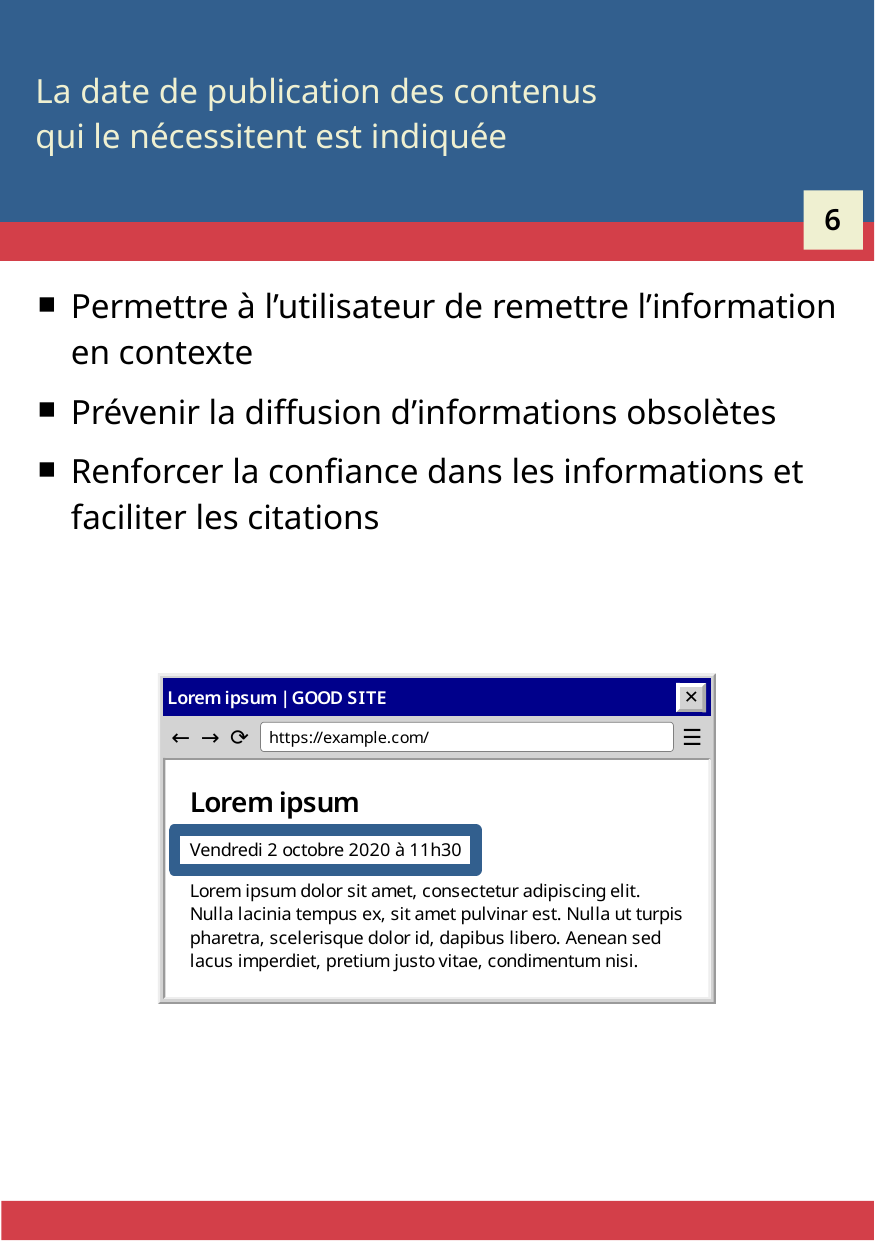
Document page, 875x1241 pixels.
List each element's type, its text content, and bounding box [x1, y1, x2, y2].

list Permettre à l’utilisateur de remettre l’information en contexte Prévenir la diffusion d’informations obsolètes Renforcer la confiance dans les informations et faciliter les citations [23, 283, 839, 1111]
picture [157, 673, 717, 1004]
text_box 6 [803, 188, 863, 249]
title La date de publication des contenus qui le nécessitent est indiquée [35, 13, 839, 213]
